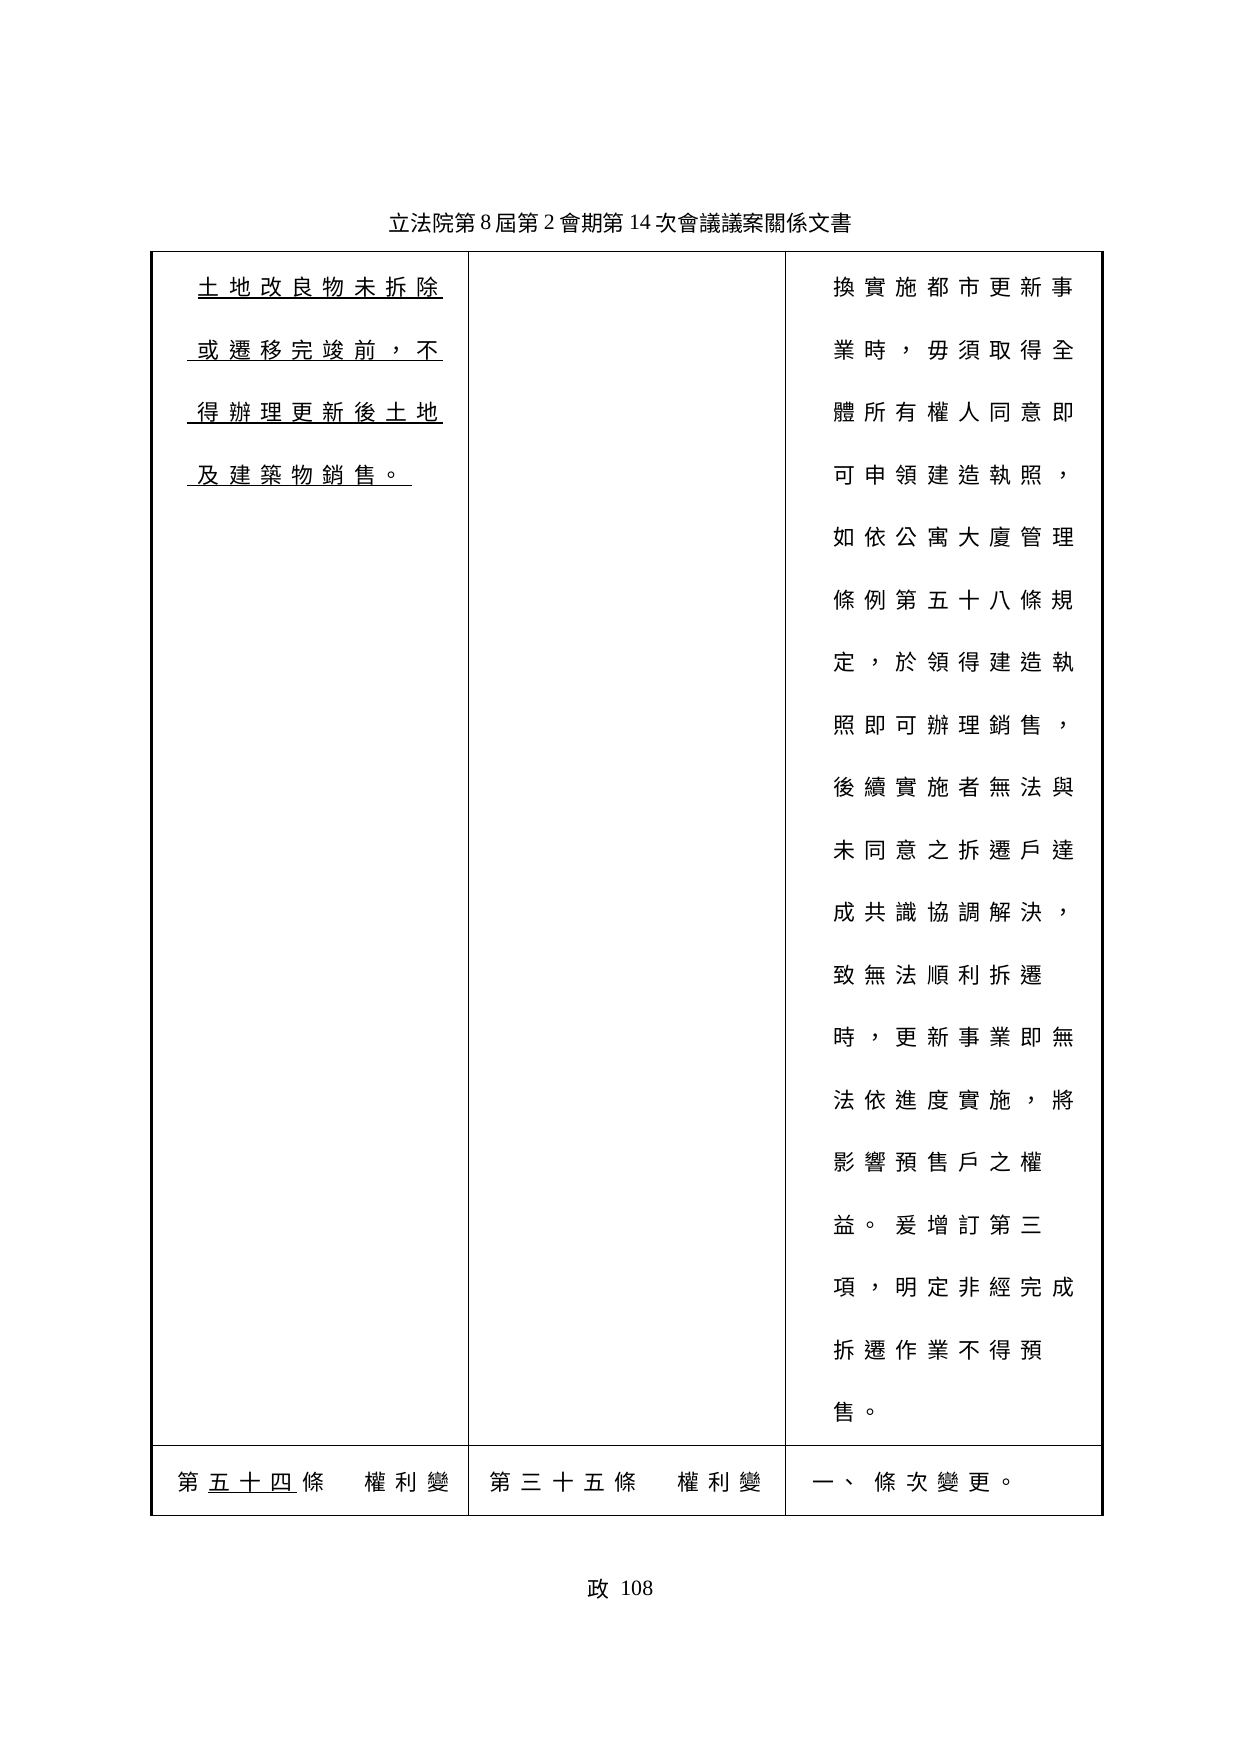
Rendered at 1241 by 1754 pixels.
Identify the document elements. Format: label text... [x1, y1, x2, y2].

table_cell 第五十四條 權利變 [153, 1446, 468, 1514]
table_cell 換實施都市更新事業時，毋須取得全體所有權人同意即可申領建造執照，如依公寓大廈管理條例第五十八條規定，於領得建造執照即可辦理銷售，後續實施者無法與未同意之拆遷戶達成共識協調解決，致無法順利拆遷時，更新事業即無法依進度實施，將影響預售戶之權益。爰增訂第三項，明定非經完成拆遷作業不得預售。 [786, 252, 1101, 1445]
table_cell [469, 252, 785, 1445]
table_cell 第三十五條 權利變 [469, 1446, 785, 1514]
table_cell 土地改良物未拆除或遷移完竣前，不得辦理更新後土地及建築物銷售。 [153, 252, 468, 1445]
table_cell 一、條次變更。 [786, 1446, 1101, 1514]
